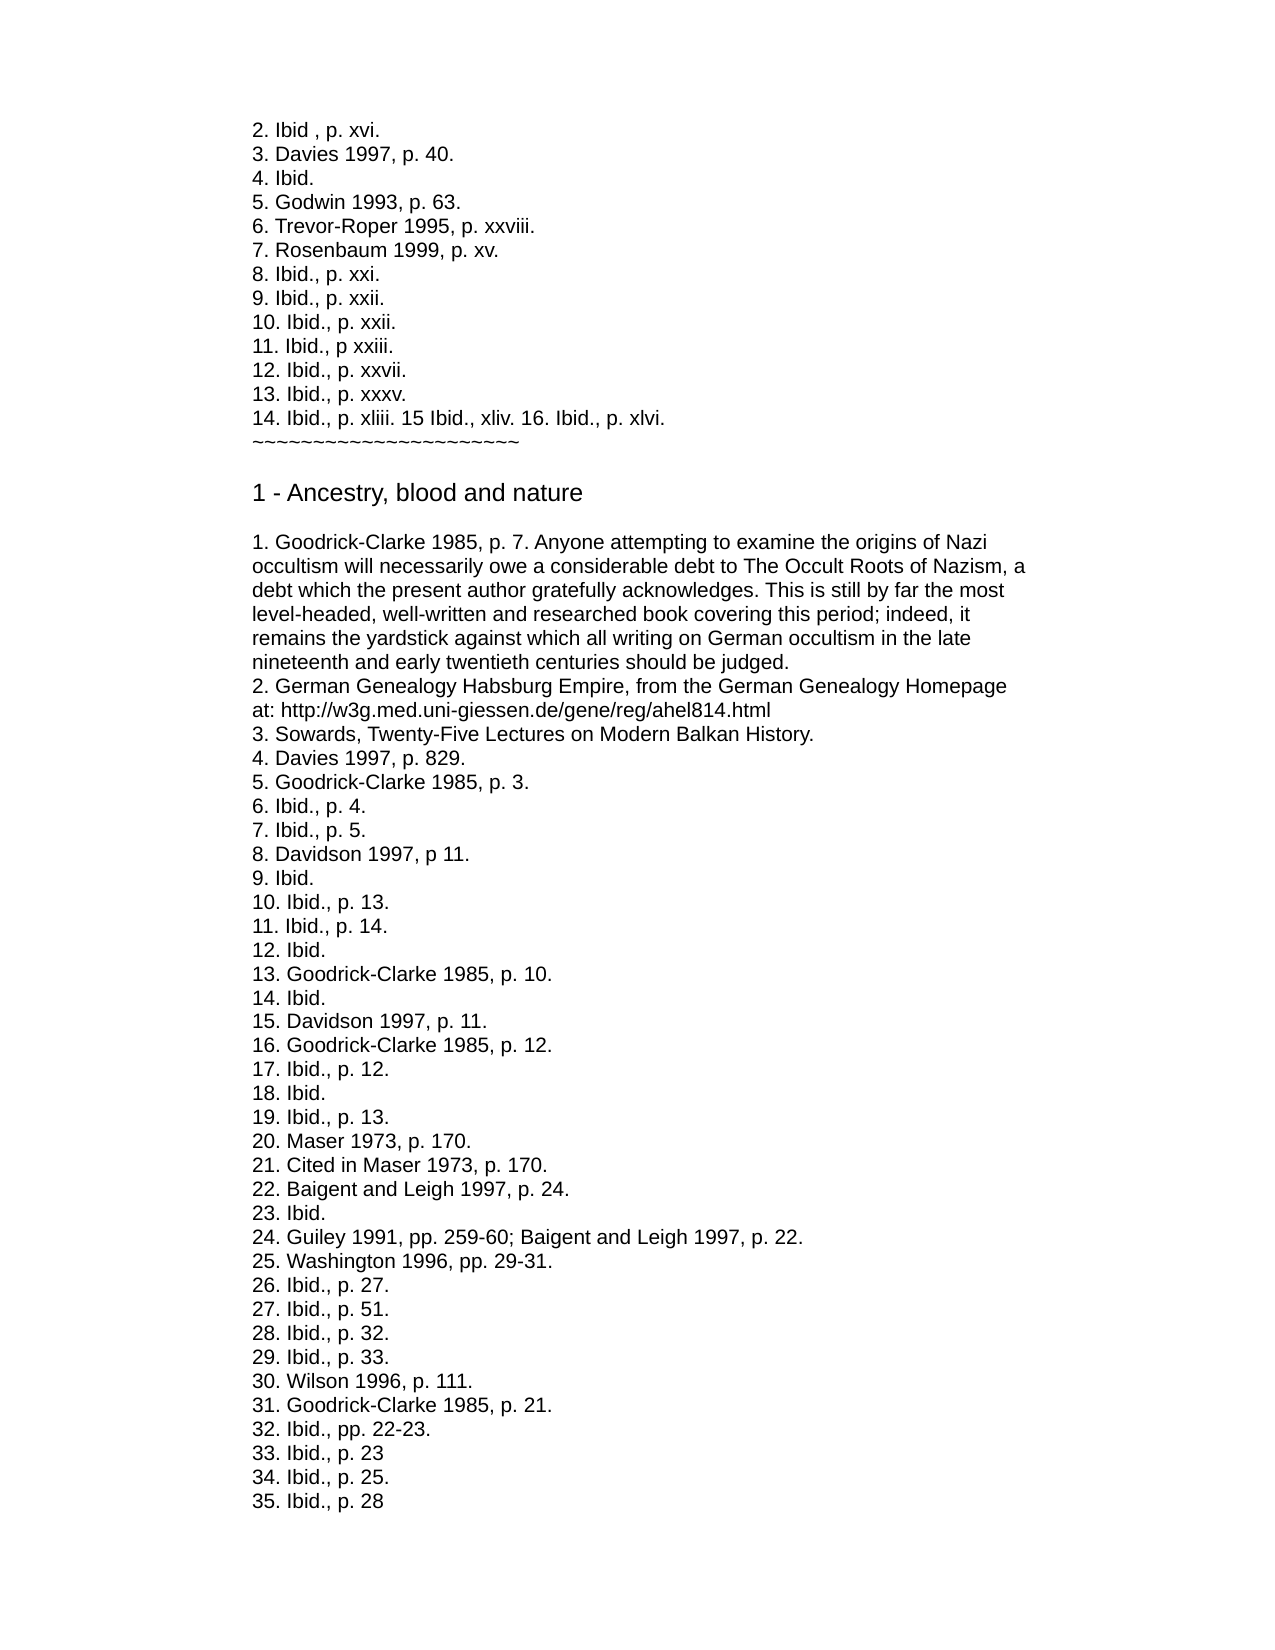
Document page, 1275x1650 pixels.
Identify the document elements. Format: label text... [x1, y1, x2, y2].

text 1. Goodrick-Clarke 1985, p. 7. Anyone attempting to examine the origins of Nazi occultism will necessarily owe a considerable debt to The Occult Roots of Nazism, a debt which the present author gratefully acknowledges. This is still by far the most level-headed, well-written and researched book covering this period; indeed, it remains the yardstick against which all writing on German occultism in the late nineteenth and early twentieth centuries should be judged. 2. German Genealogy Habsburg Empire, from the German Genealogy Homepage at: http://w3g.med.uni-giessen.de/gene/reg/ahel814.html 3. Sowards, Twenty-Five Lectures on Modern Balkan History. 4. Davies 1997, p. 829. 5. Goodrick-Clarke 1985, p. 3. 6. Ibid., p. 4. 7. Ibid., p. 5. 8. Davidson 1997, p 11. 9. Ibid. 10. Ibid., p. 13. 11. Ibid., p. 14. 12. Ibid. 13. Goodrick-Clarke 1985, p. 10. 14. Ibid. 15. Davidson 1997, p. 11. 16. Goodrick-Clarke 1985, p. 12. 17. Ibid., p. 12. 18. Ibid. 19. Ibid., p. 13. 20. Maser 1973, p. 170. 21. Cited in Maser 1973, p. 170. 22. Baigent and Leigh 1997, p. 24. 23. Ibid. 24. Guiley 1991, pp. 259-60; Baigent and Leigh 1997, p. 22. 25. Washington 1996, pp. 29-31. 26. Ibid., p. 27. 27. Ibid., p. 51. 28. Ibid., p. 32. 29. Ibid., p. 33. 30. Wilson 1996, p. 111. 31. Goodrick-Clarke 1985, p. 21. 32. Ibid., pp. 22-23. 33. Ibid., p. 23 34. Ibid., p. 25. 35. Ibid., p. 28 [252, 506, 1029, 1512]
text 2. Ibid , p. xvi. 3. Davies 1997, p. 40. 4. Ibid. 5. Godwin 1993, p. 63. 6. Trevor-Roper 1995, p. xxviii. 7. Rosenbaum 1999, p. xv. 8. Ibid., p. xxi. 9. Ibid., p. xxii. 10. Ibid., p. xxii. 11. Ibid., p xxiii. 12. Ibid., p. xxvii. 13. Ibid., p. xxxv. 14. Ibid., p. xliii. 15 Ibid., xliv. 16. Ibid., p. xlvi. ~~~~~~~~~~~~~~~~~~~~~~ [252, 118, 1029, 477]
text 1 - Ancestry, blood and nature [252, 477, 1029, 506]
